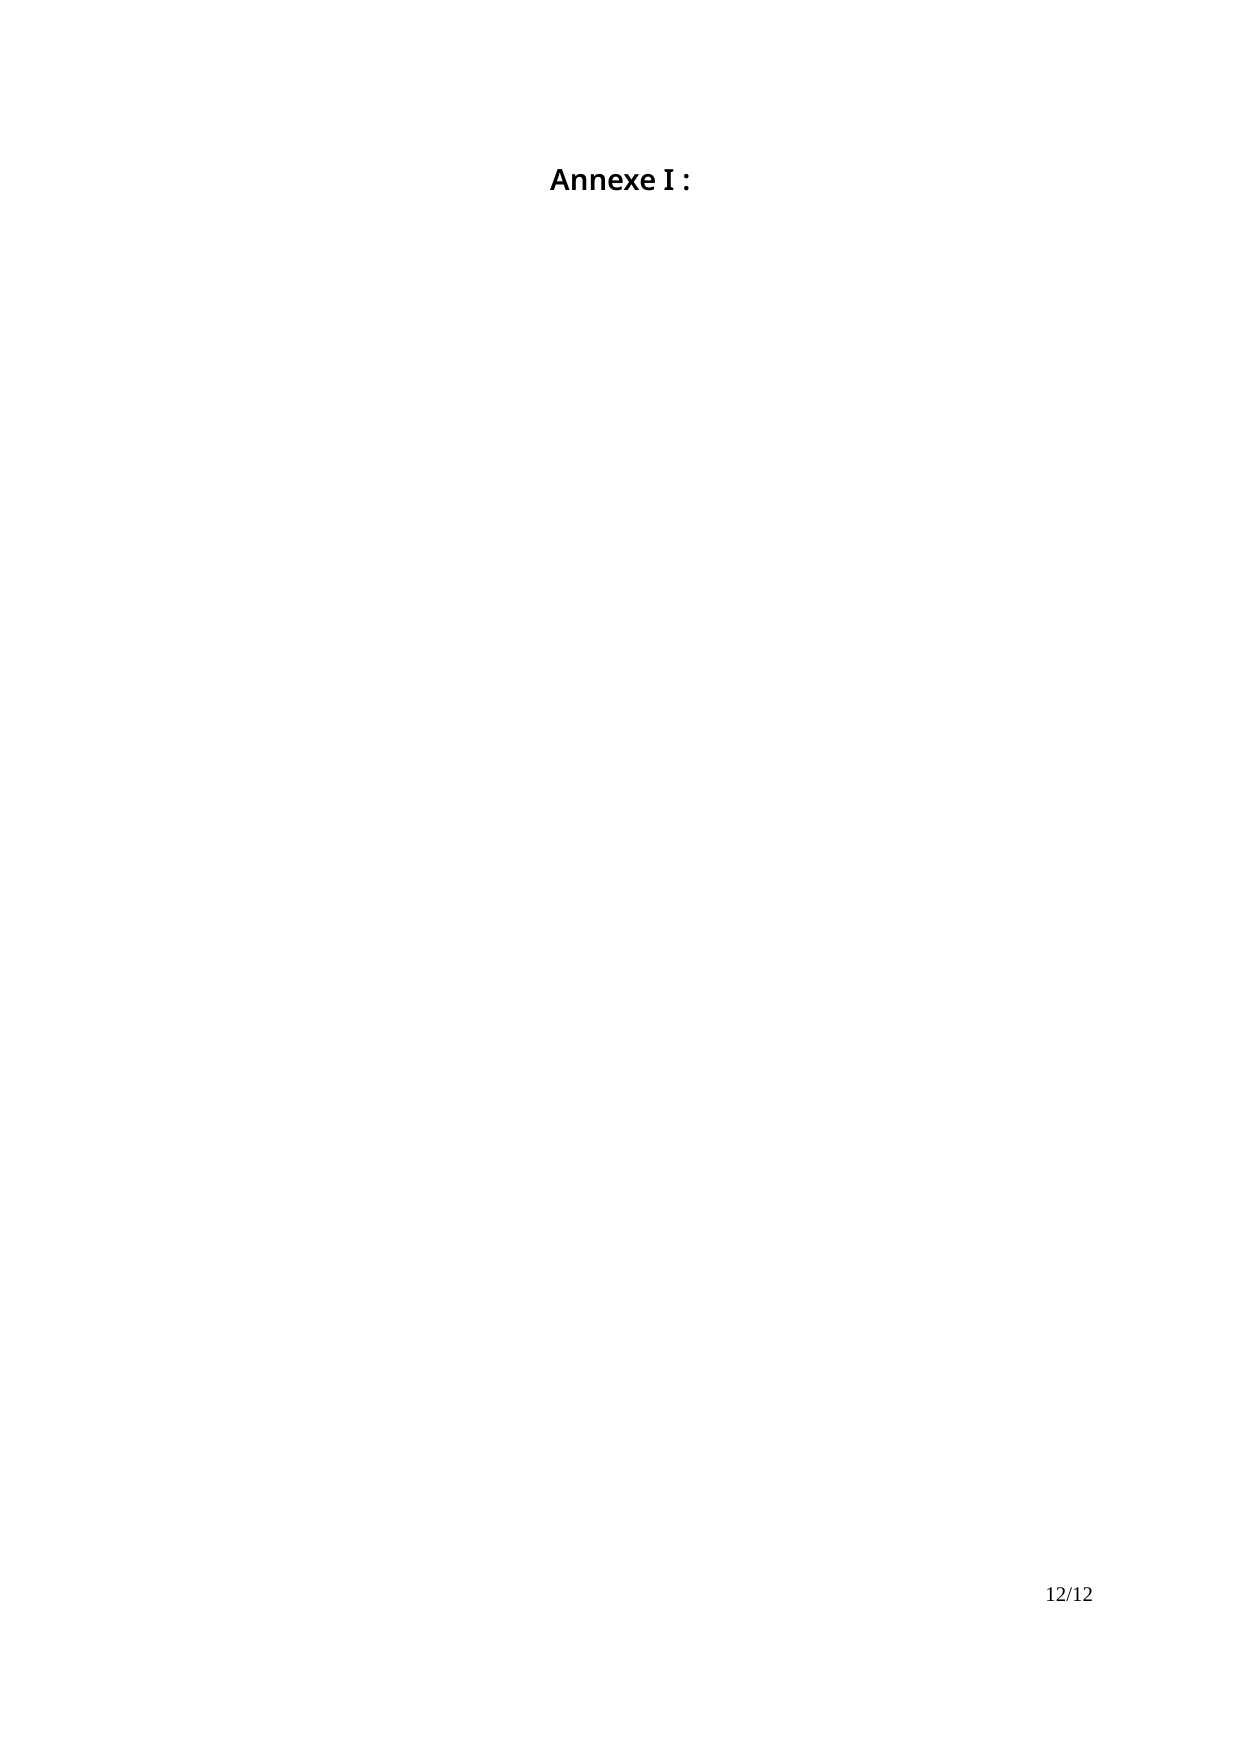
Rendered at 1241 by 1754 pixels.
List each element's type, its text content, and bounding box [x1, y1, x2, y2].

subtitle Annexe I : [148, 159, 1093, 199]
